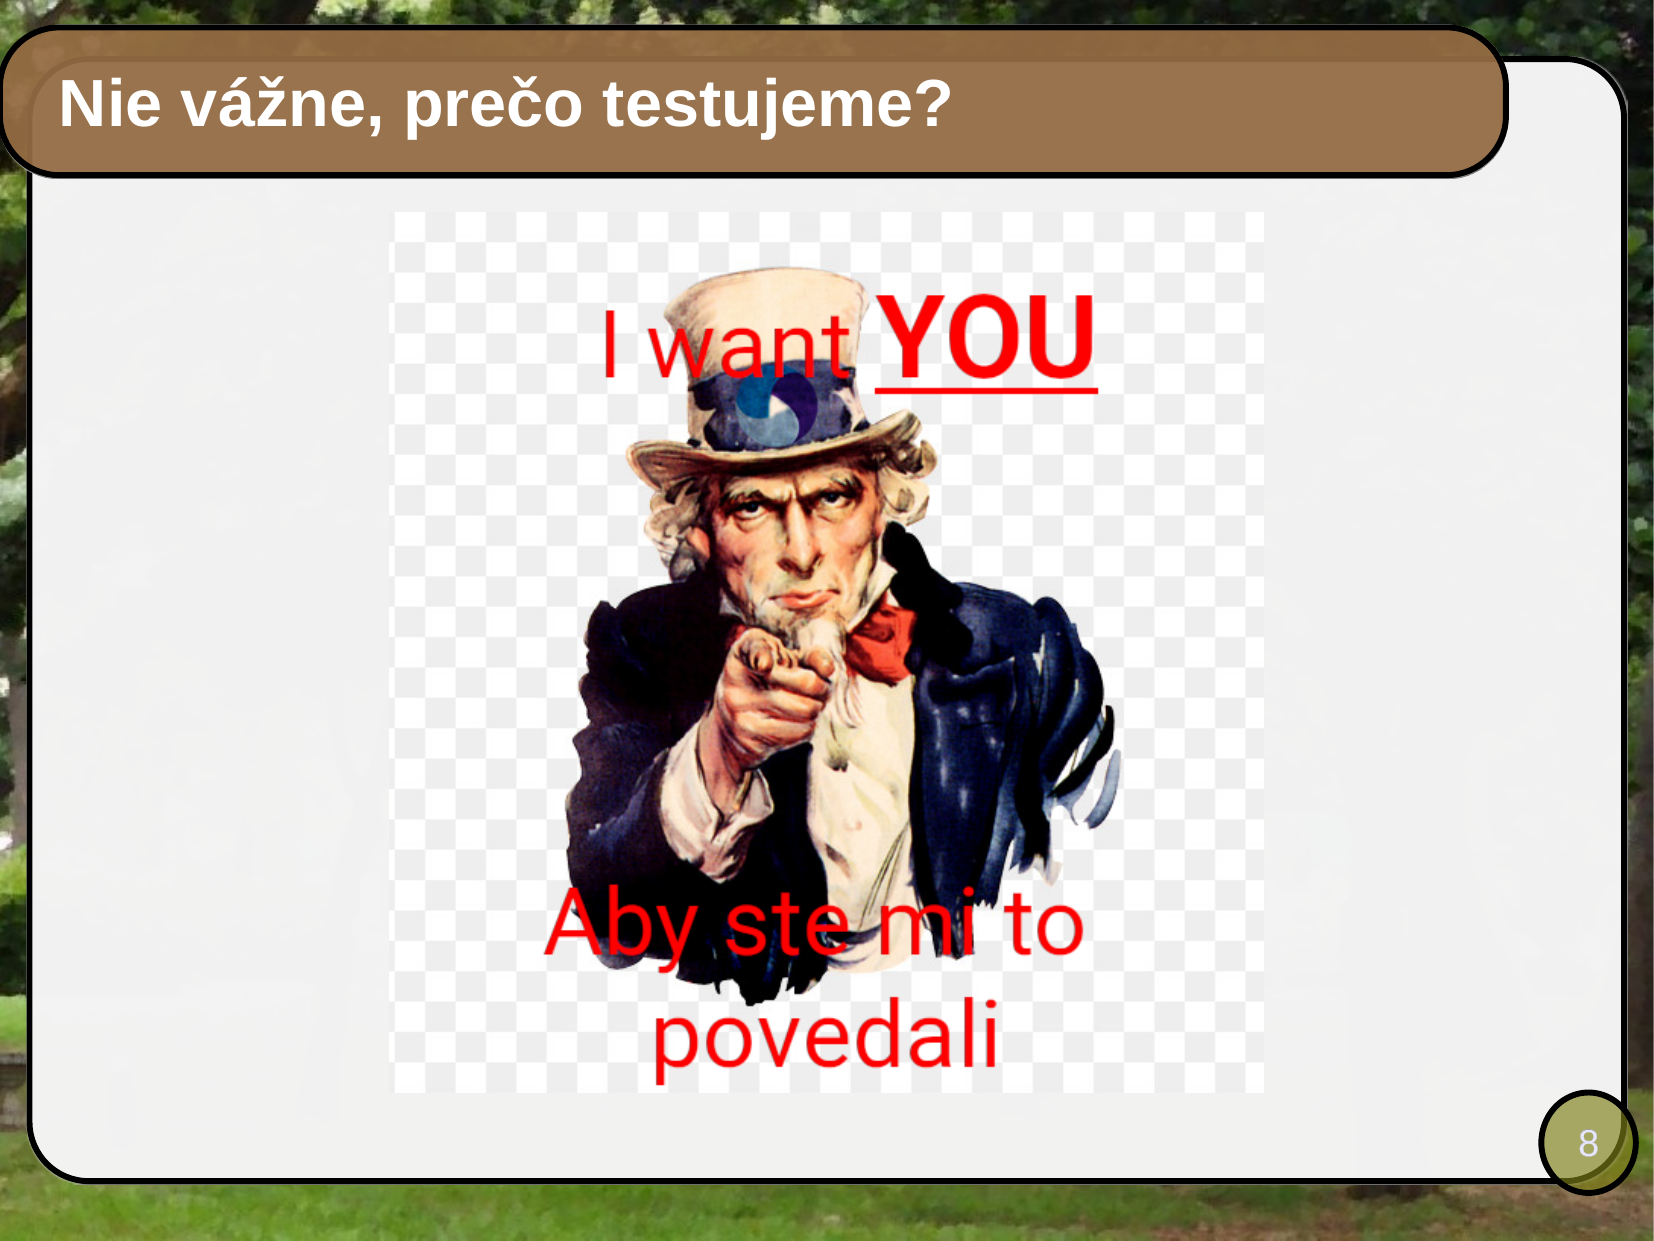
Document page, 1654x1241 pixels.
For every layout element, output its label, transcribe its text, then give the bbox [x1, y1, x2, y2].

title Nie vážne, prečo testujeme? [59, 29, 1447, 178]
picture [389, 212, 1264, 1093]
picture [0, 0, 1654, 1241]
